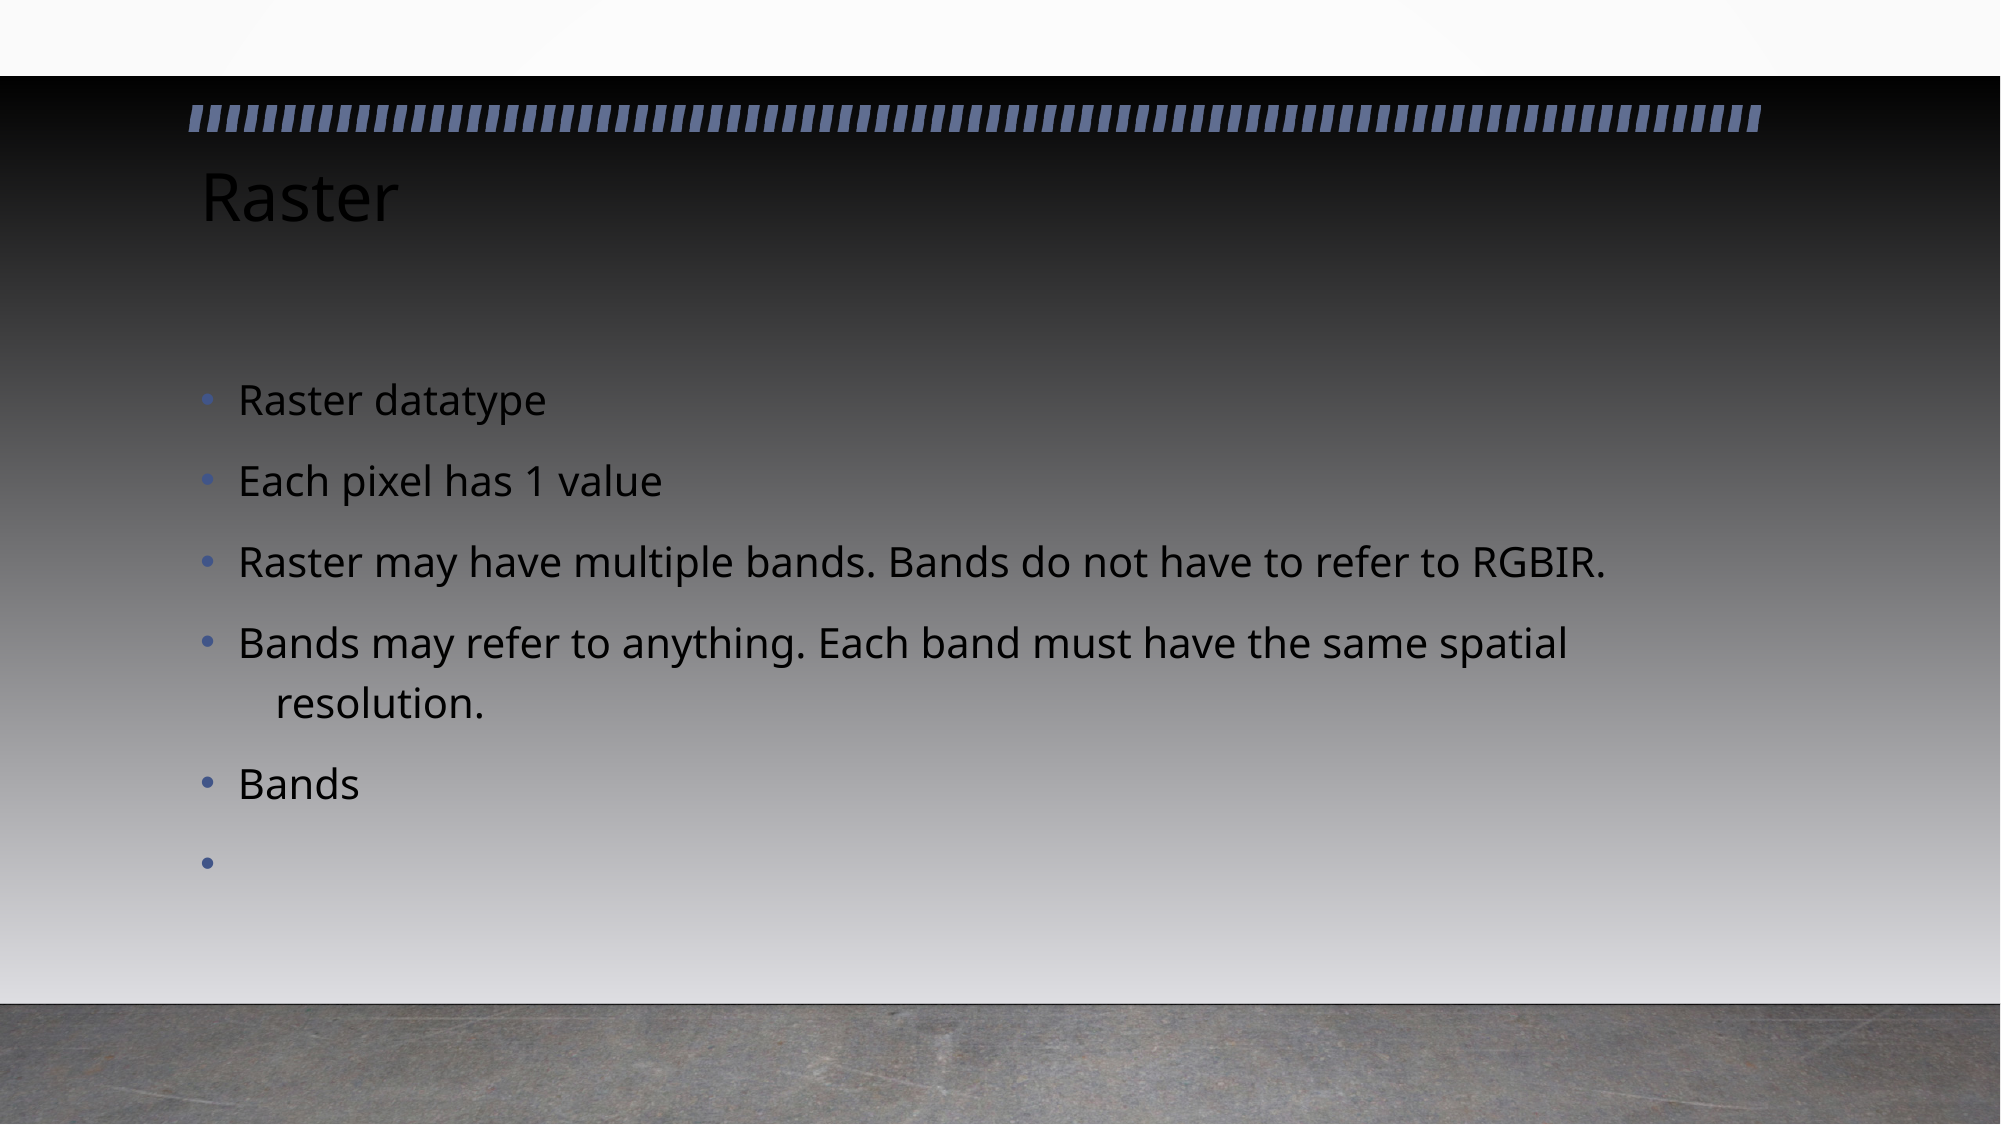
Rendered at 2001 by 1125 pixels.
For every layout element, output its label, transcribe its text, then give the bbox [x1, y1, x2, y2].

title Raster [185, 156, 1761, 329]
list Raster datatype Each pixel has 1 value Raster may have multiple bands. Bands do not have to refer to RGBIR. Bands may refer to anything. Each band must have the same spatial resolution. Bands [185, 356, 1761, 897]
